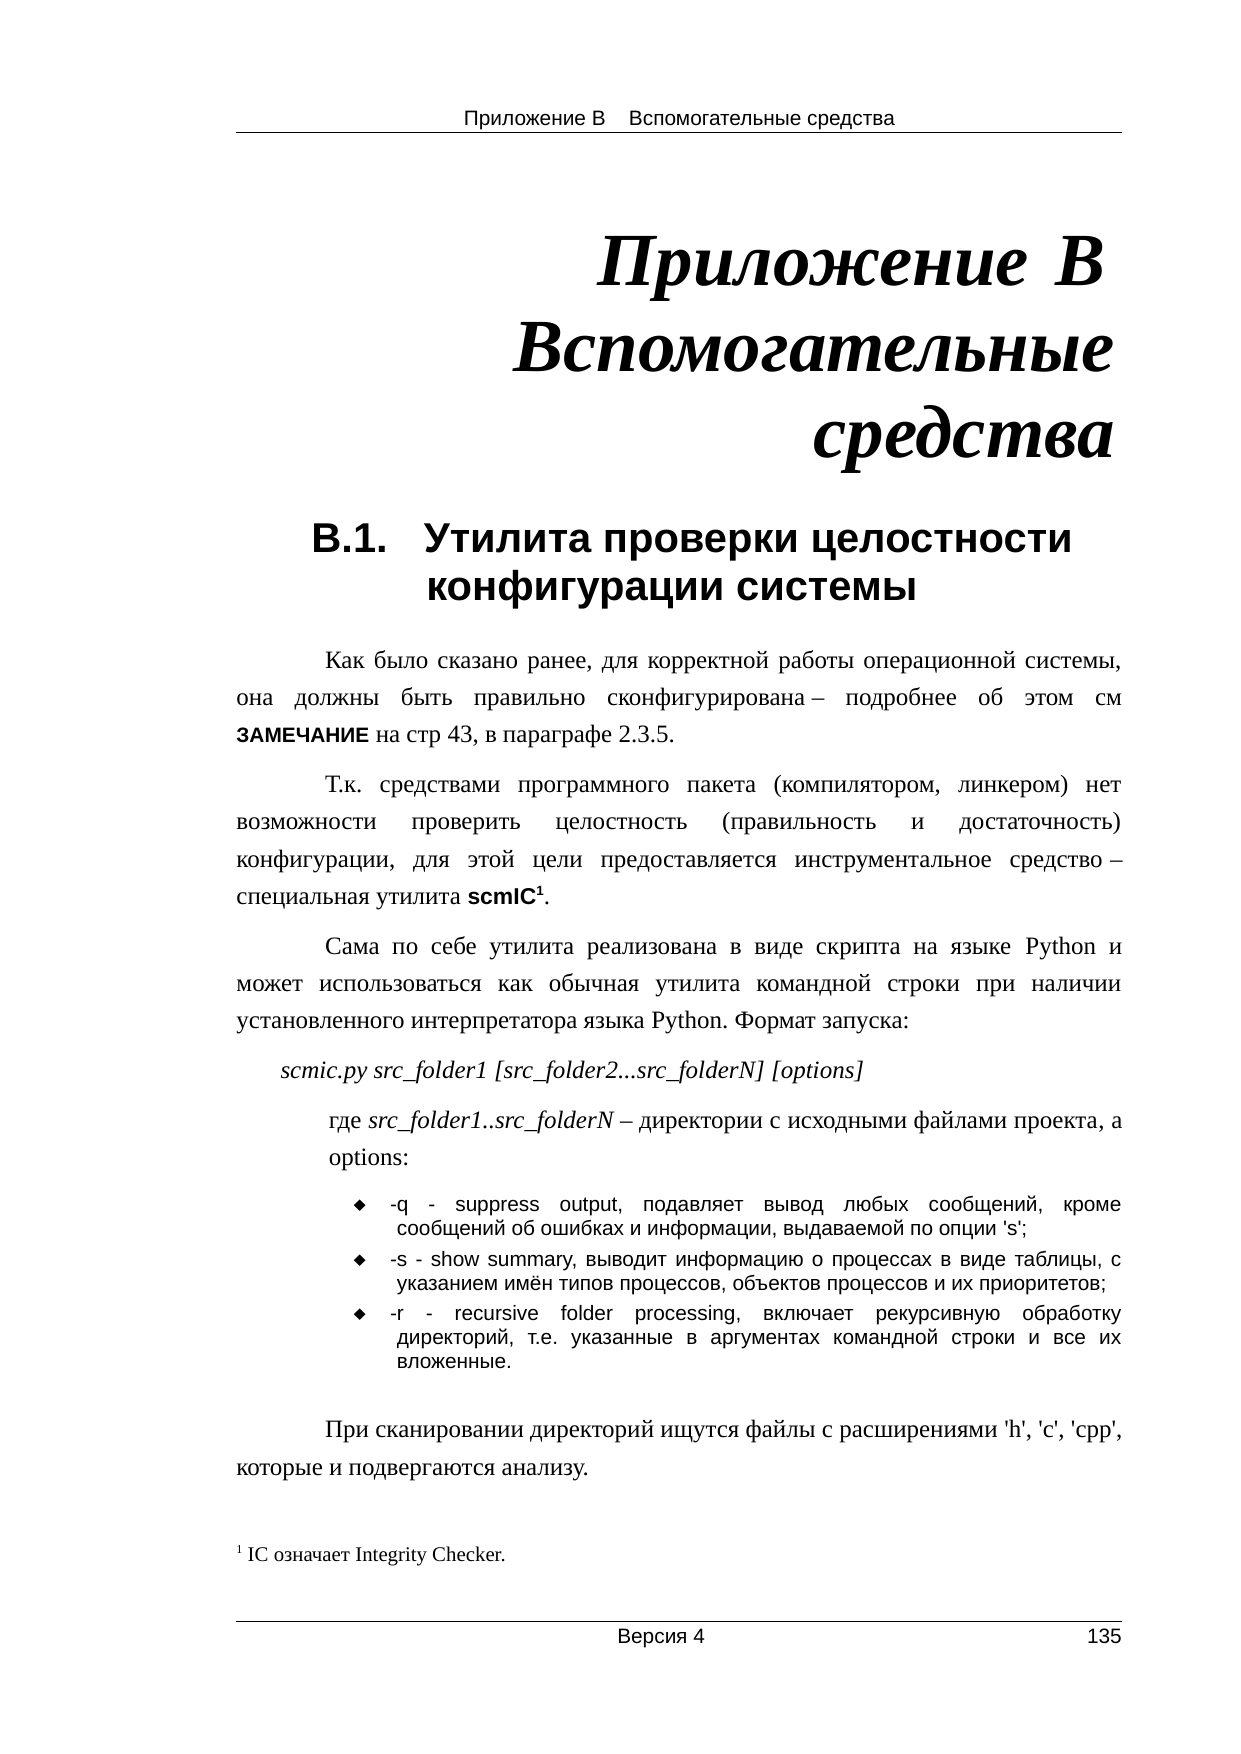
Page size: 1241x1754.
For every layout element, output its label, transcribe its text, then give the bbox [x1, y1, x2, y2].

text Как было сказано ранее, для корректной работы операционной системы, она должны быть правильно сконфигурирована – подробнее об этом см ЗАМЕЧАНИЕ⁠⁠ на стр 42, в параграфе 2.3.5. [236, 645, 1122, 748]
subtitle Утилита проверки целостности конфигурации системы [311, 513, 1122, 609]
list -q - suppress output, подавляет вывод любых сообщений, кроме сообщений об ошибках и информации, выдаваемой по опции 's'; [354, 1192, 1122, 1240]
text scmic.py src_folder1 [src_folder2...src_folderN] [options] [280, 1055, 1122, 1084]
text IC означает Integrity Checker. [236, 1542, 1122, 1566]
list -s - show summary, выводит информацию о процессах в виде таблицы, с указанием имён типов процессов, объектов процессов и их приоритетов; [354, 1246, 1122, 1294]
text где src_folder1..src_folderN – директории с исходными файлами проекта, а options: [328, 1105, 1122, 1171]
subtitle ​ Вспомогательные средства [274, 215, 1122, 476]
text Сама по себе утилита реализована в виде скрипта на языке Python и может использоваться как обычная утилита командной строки при наличии установленного интерпретатора языка Python. Формат запуска: [236, 931, 1122, 1034]
list -r - recursive folder processing, включает рекурсивную обработку директорий, т.е. указанные в аргументах командной строки и все их вложенные. [354, 1301, 1122, 1373]
text Т.к. средствами программного пакета (компилятором, линкером) нет возможности проверить целостность (правильность и достаточность) конфигурации, для этой цели предоставляется инструментальное средство – специальная утилита scmIC. [236, 769, 1122, 910]
text При сканировании директорий ищутся файлы с расширениями 'h', 'c', 'cpp', которые и подвергаются анализу. [236, 1414, 1122, 1481]
